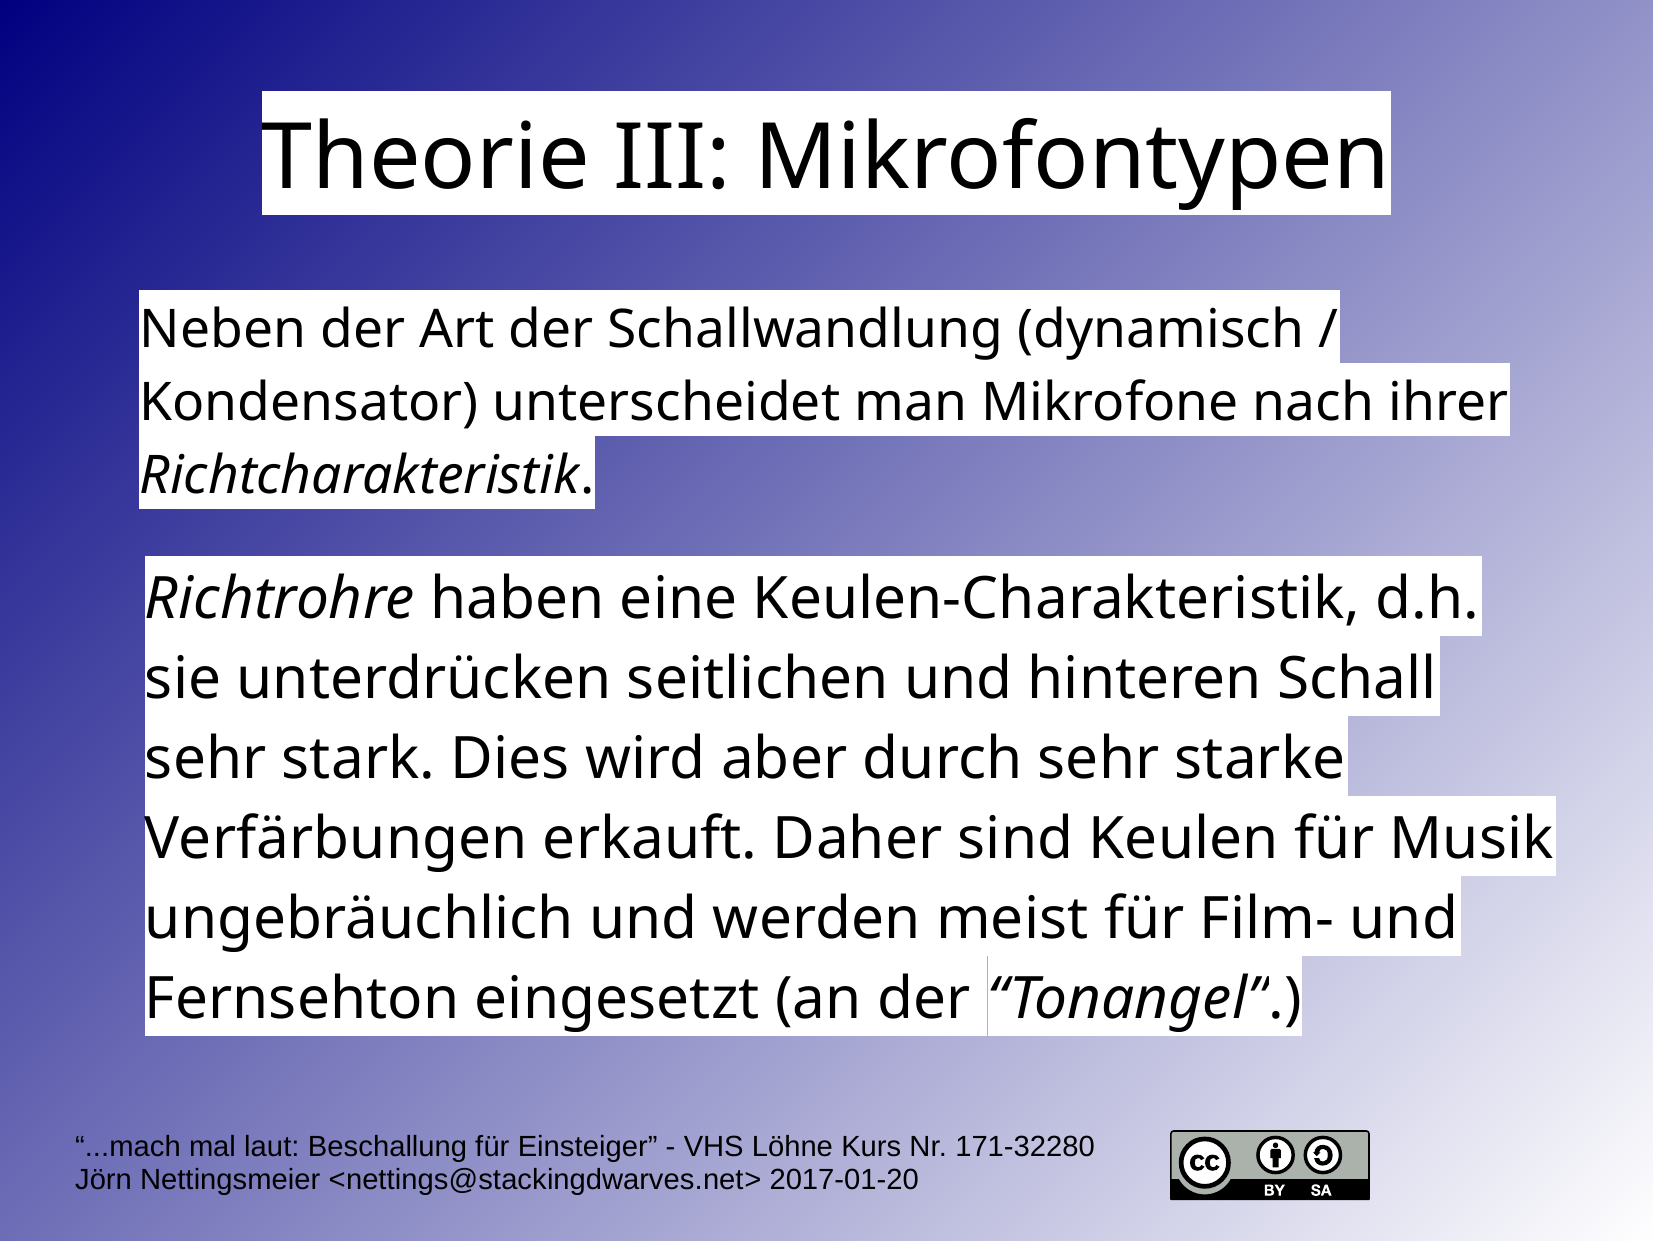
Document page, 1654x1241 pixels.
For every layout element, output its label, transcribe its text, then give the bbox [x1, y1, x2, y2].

list Richtrohre haben eine Keulen-Charakteristik, d.h. sie unterdrücken seitlichen und hinteren Schall sehr stark. Dies wird aber durch sehr starke Verfärbungen erkauft. Daher sind Keulen für Musik ungebräuchlich und werden meist für Film- und Fernsehton eingesetzt (an der “Tonangel”.) [82, 556, 1571, 1096]
list Neben der Art der Schallwandlung (dynamisch / Kondensator) unterscheidet man Mikrofone nach ihrer Richtcharakteristik. [82, 290, 1571, 511]
title Theorie III: Mikrofontypen [82, 49, 1571, 257]
